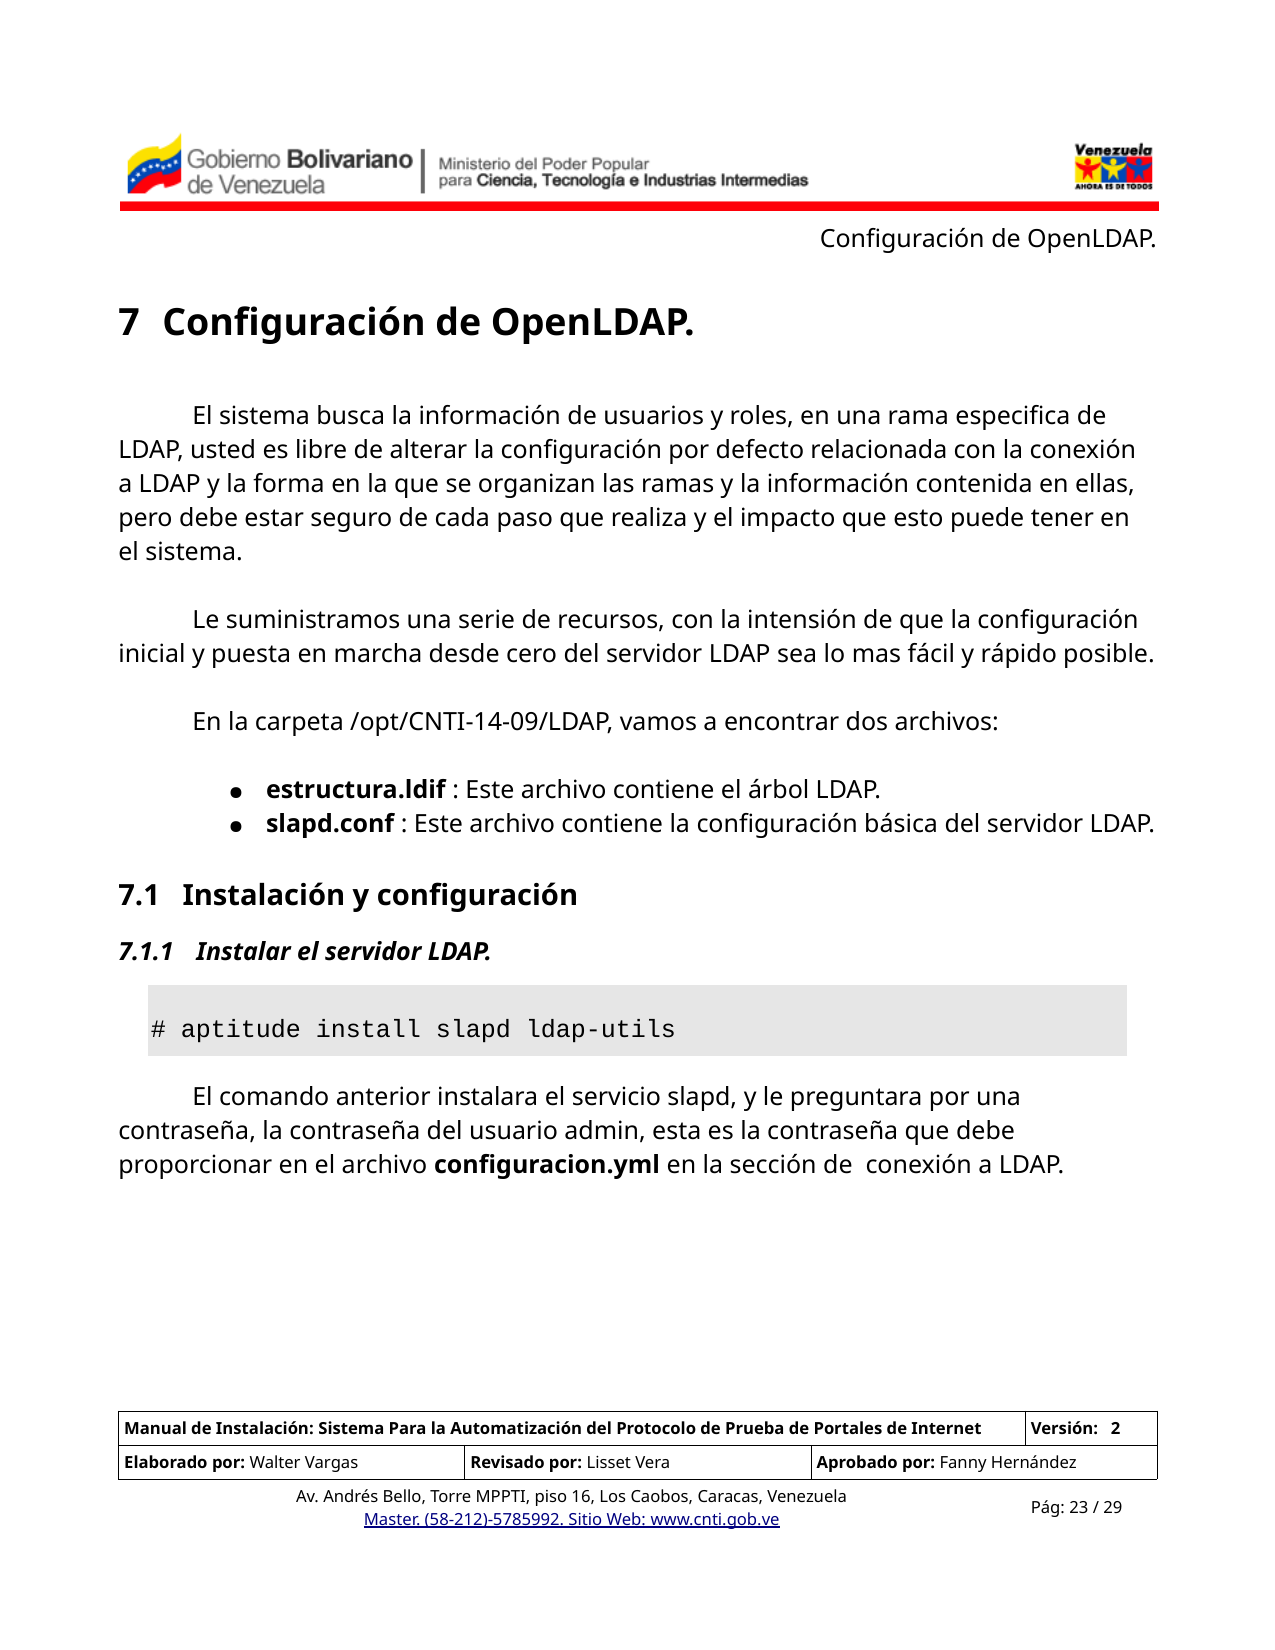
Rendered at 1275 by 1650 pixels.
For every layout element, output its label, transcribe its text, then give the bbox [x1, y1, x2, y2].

text # aptitude install slapd ldap-utils [148, 985, 1127, 1048]
subtitle Instalar el servidor LDAP. [118, 934, 1157, 968]
picture [120, 125, 1159, 211]
text En la carpeta /opt/CNTI-14-09/LDAP, vamos a encontrar dos archivos: [118, 704, 1157, 738]
subtitle Instalación y configuración [118, 874, 1157, 914]
list estructura.ldif : Este archivo contiene el árbol LDAP. [228, 772, 1157, 806]
subtitle Configuración de OpenLDAP. [118, 295, 1157, 346]
text El sistema busca la información de usuarios y roles, en una rama especifica de LDAP, usted es libre de alterar la configuración por defecto relacionada con la conexión a LDAP y la forma en la que se organizan las ramas y la información contenida en ellas, pero debe estar seguro de cada paso que realiza y el impacto que esto puede tener en el sistema. [118, 372, 1157, 568]
text El comando anterior instalara el servicio slapd, y le preguntara por una contraseña, la contraseña del usuario admin, esta es la contraseña que debe proporcionar en el archivo configuracion.yml en la sección de conexión a LDAP. [118, 1056, 1157, 1181]
text Le suministramos una serie de recursos, con la intensión de que la configuración inicial y puesta en marcha desde cero del servidor LDAP sea lo mas fácil y rápido posible. [118, 602, 1157, 670]
list slapd.conf : Este archivo contiene la configuración básica del servidor LDAP. [228, 806, 1157, 840]
